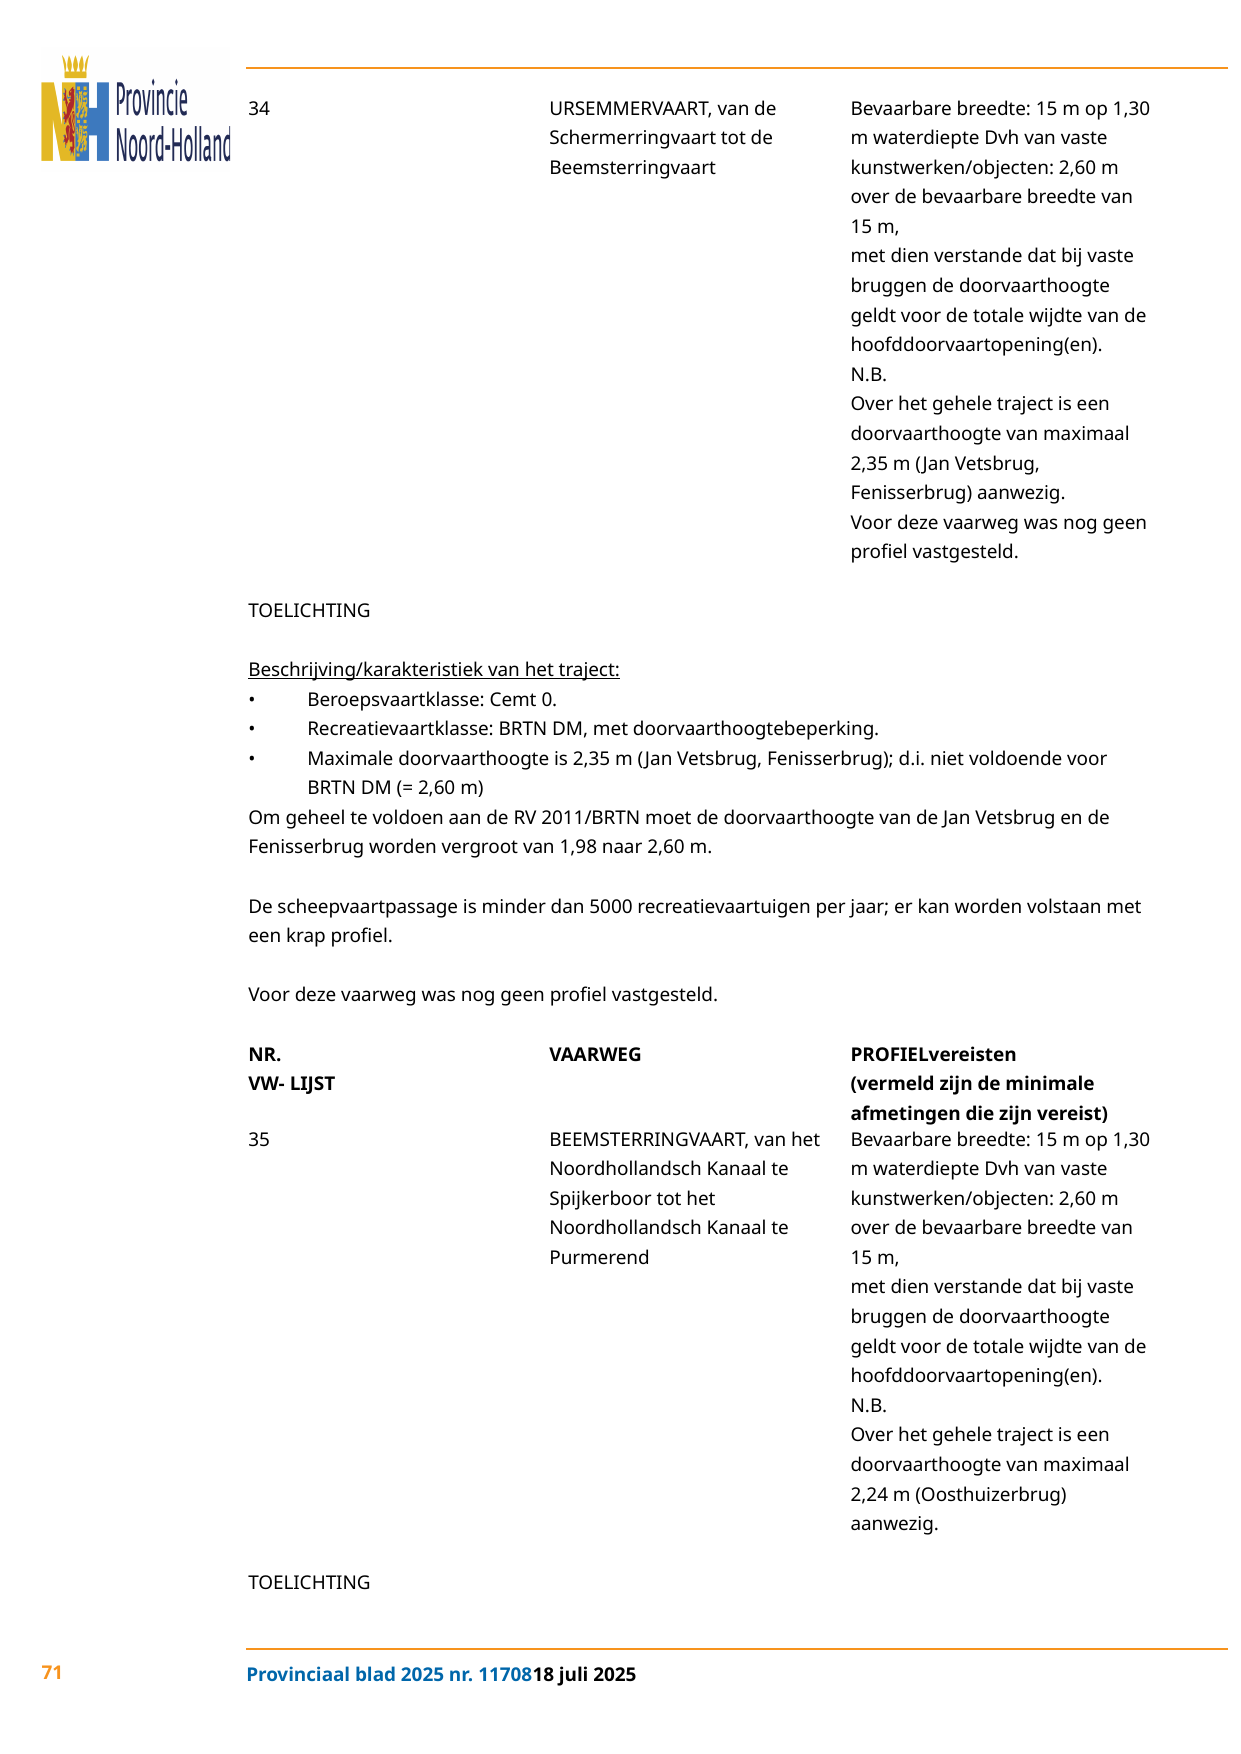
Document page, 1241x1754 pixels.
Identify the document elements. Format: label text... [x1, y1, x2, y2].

table_cell URSEMMERVAART, van de Schermerringvaart tot de Beemsterringvaart [549, 95, 850, 564]
text TOELICHTING [248, 597, 1152, 623]
list Recreatievaartklasse: BRTN DM, met doorvaarthoogtebeperking. [248, 715, 1152, 741]
text Om geheel te voldoen aan de RV 2011/BRTN moet de doorvaarthoogte van de Jan Vetsbrug en de Fenisserbrug worden vergroot van 1,98 naar 2,60 m. [248, 804, 1152, 859]
table_cell BEEMSTERRINGVAART, van het Noordhollandsch Kanaal te Spijkerboor tot het Noordhollandsch Kanaal te Purmerend [549, 1126, 850, 1536]
text De scheepvaartpassage is minder dan 5000 recreatievaartuigen per jaar; er kan worden volstaan met een krap profiel. [248, 893, 1152, 948]
text Beschrijving/karakteristiek van het traject: [248, 656, 1152, 682]
list Maximale doorvaarthoogte is 2,35 m (Jan Vetsbrug, Fenisserbrug); d.i. niet voldoende voor BRTN DM (= 2,60 m) [248, 745, 1152, 800]
table_header PROFIELvereisten (vermeld zijn de minimale afmetingen die zijn vereist) [850, 1041, 1152, 1126]
table_cell 35 [248, 1126, 549, 1536]
picture [41, 47, 231, 172]
list Beroepsvaartklasse: Cemt 0. [248, 686, 1152, 712]
table_header VAARWEG [549, 1041, 850, 1126]
table_cell 34 [248, 95, 549, 564]
text TOELICHTING [248, 1569, 1152, 1595]
table_cell Bevaarbare breedte: 15 m op 1,30 m waterdiepte Dvh van vaste kunstwerken/objecten: 2,60 m over de bevaarbare breedte van 15 m, met dien verstande dat bij vaste bruggen de doorvaarthoogte geldt voor de totale wijdte van de hoofddoorvaartopening(en). N.B. Over het gehele traject is een doorvaarthoogte van maximaal 2,24 m (Oosthuizerbrug) aanwezig. [850, 1126, 1152, 1536]
table_header NR. VW- LIJST [248, 1041, 549, 1126]
table_cell Bevaarbare breedte: 15 m op 1,30 m waterdiepte Dvh van vaste kunstwerken/objecten: 2,60 m over de bevaarbare breedte van 15 m, met dien verstande dat bij vaste bruggen de doorvaarthoogte geldt voor de totale wijdte van de hoofddoorvaartopening(en). N.B. Over het gehele traject is een doorvaarthoogte van maximaal 2,35 m (Jan Vetsbrug, Fenisserbrug) aanwezig. Voor deze vaarweg was nog geen profiel vastgesteld. [850, 95, 1152, 564]
text Voor deze vaarweg was nog geen profiel vastgesteld. [248, 982, 1152, 1007]
